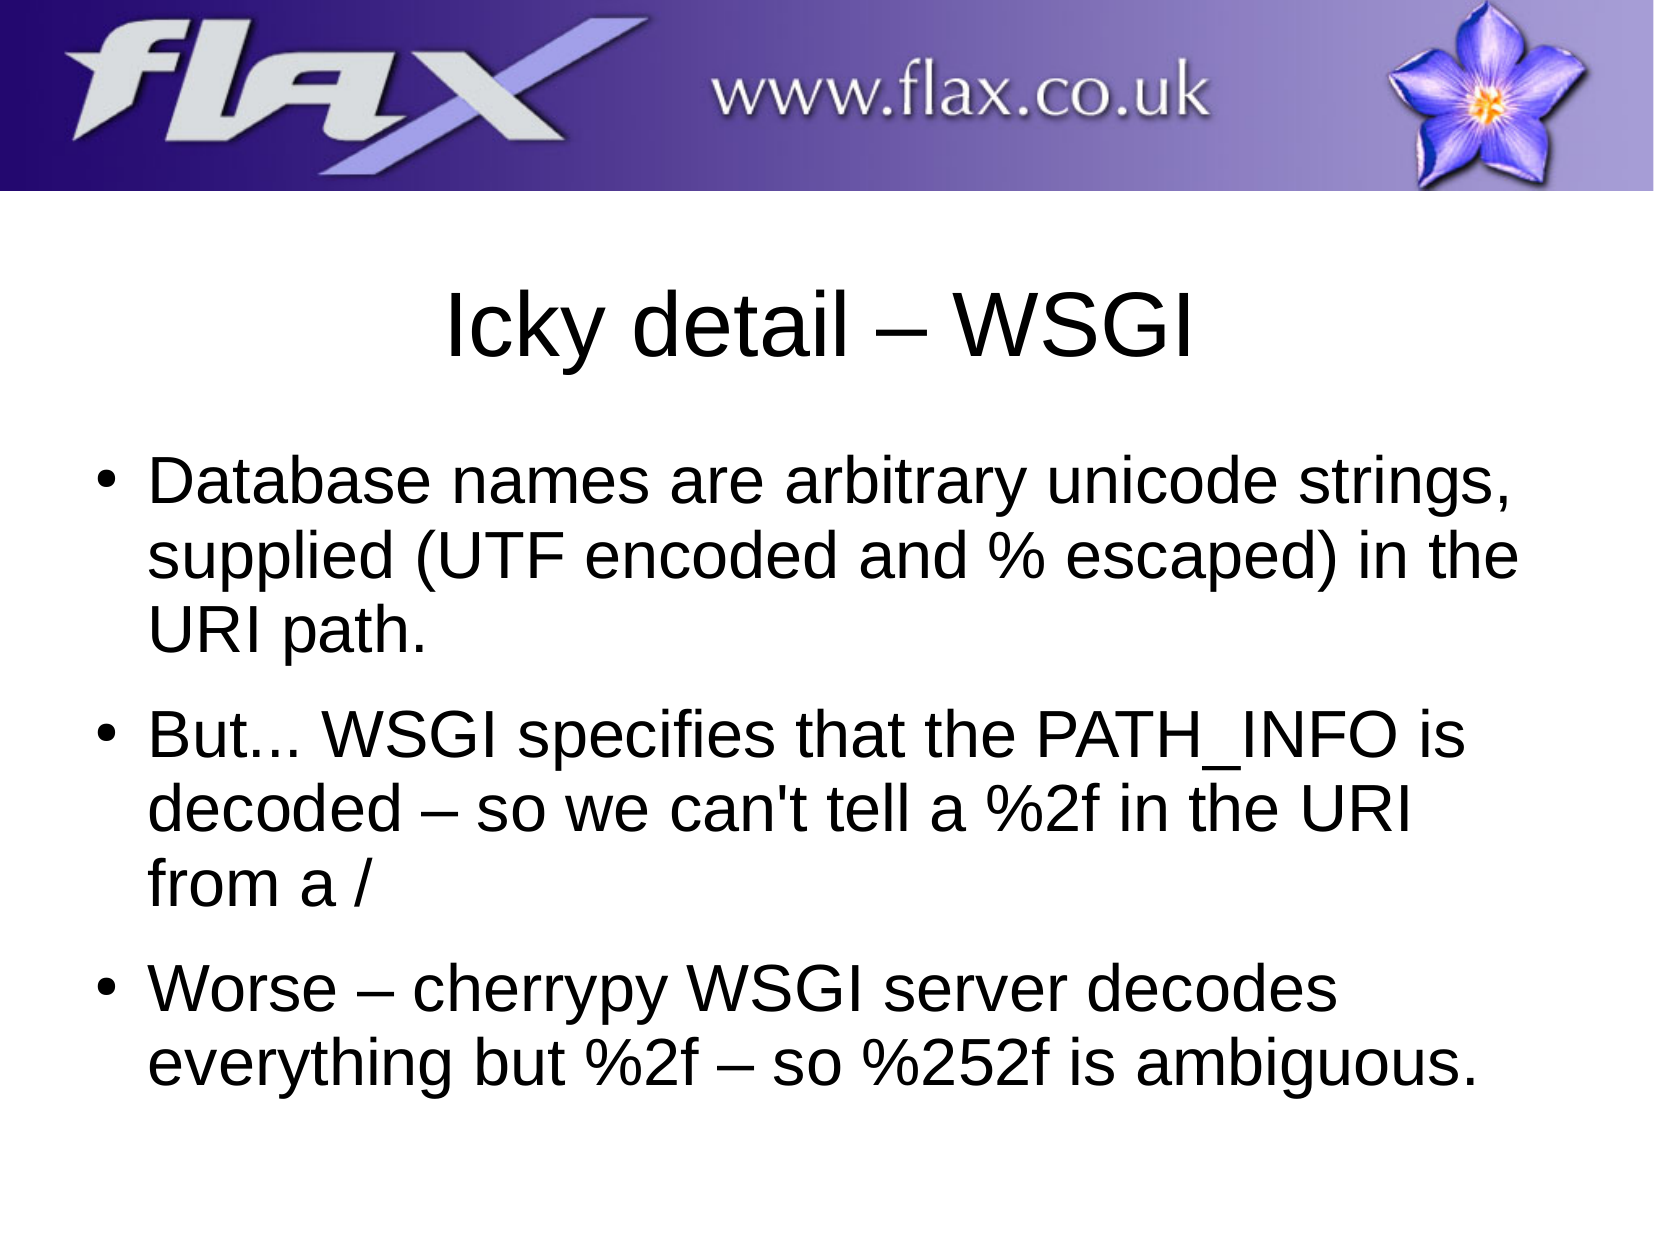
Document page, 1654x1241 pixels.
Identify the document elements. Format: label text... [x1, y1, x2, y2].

title Icky detail – WSGI [76, 236, 1565, 414]
picture [0, 0, 1654, 191]
list Database names are arbitrary unicode strings, supplied (UTF encoded and % escaped) in the URI path. But... WSGI specifies that the PATH_INFO is decoded – so we can't tell a %2f in the URI from a / Worse – cherrypy WSGI server decodes everything but %2f – so %252f is ambiguous. [76, 442, 1565, 1101]
